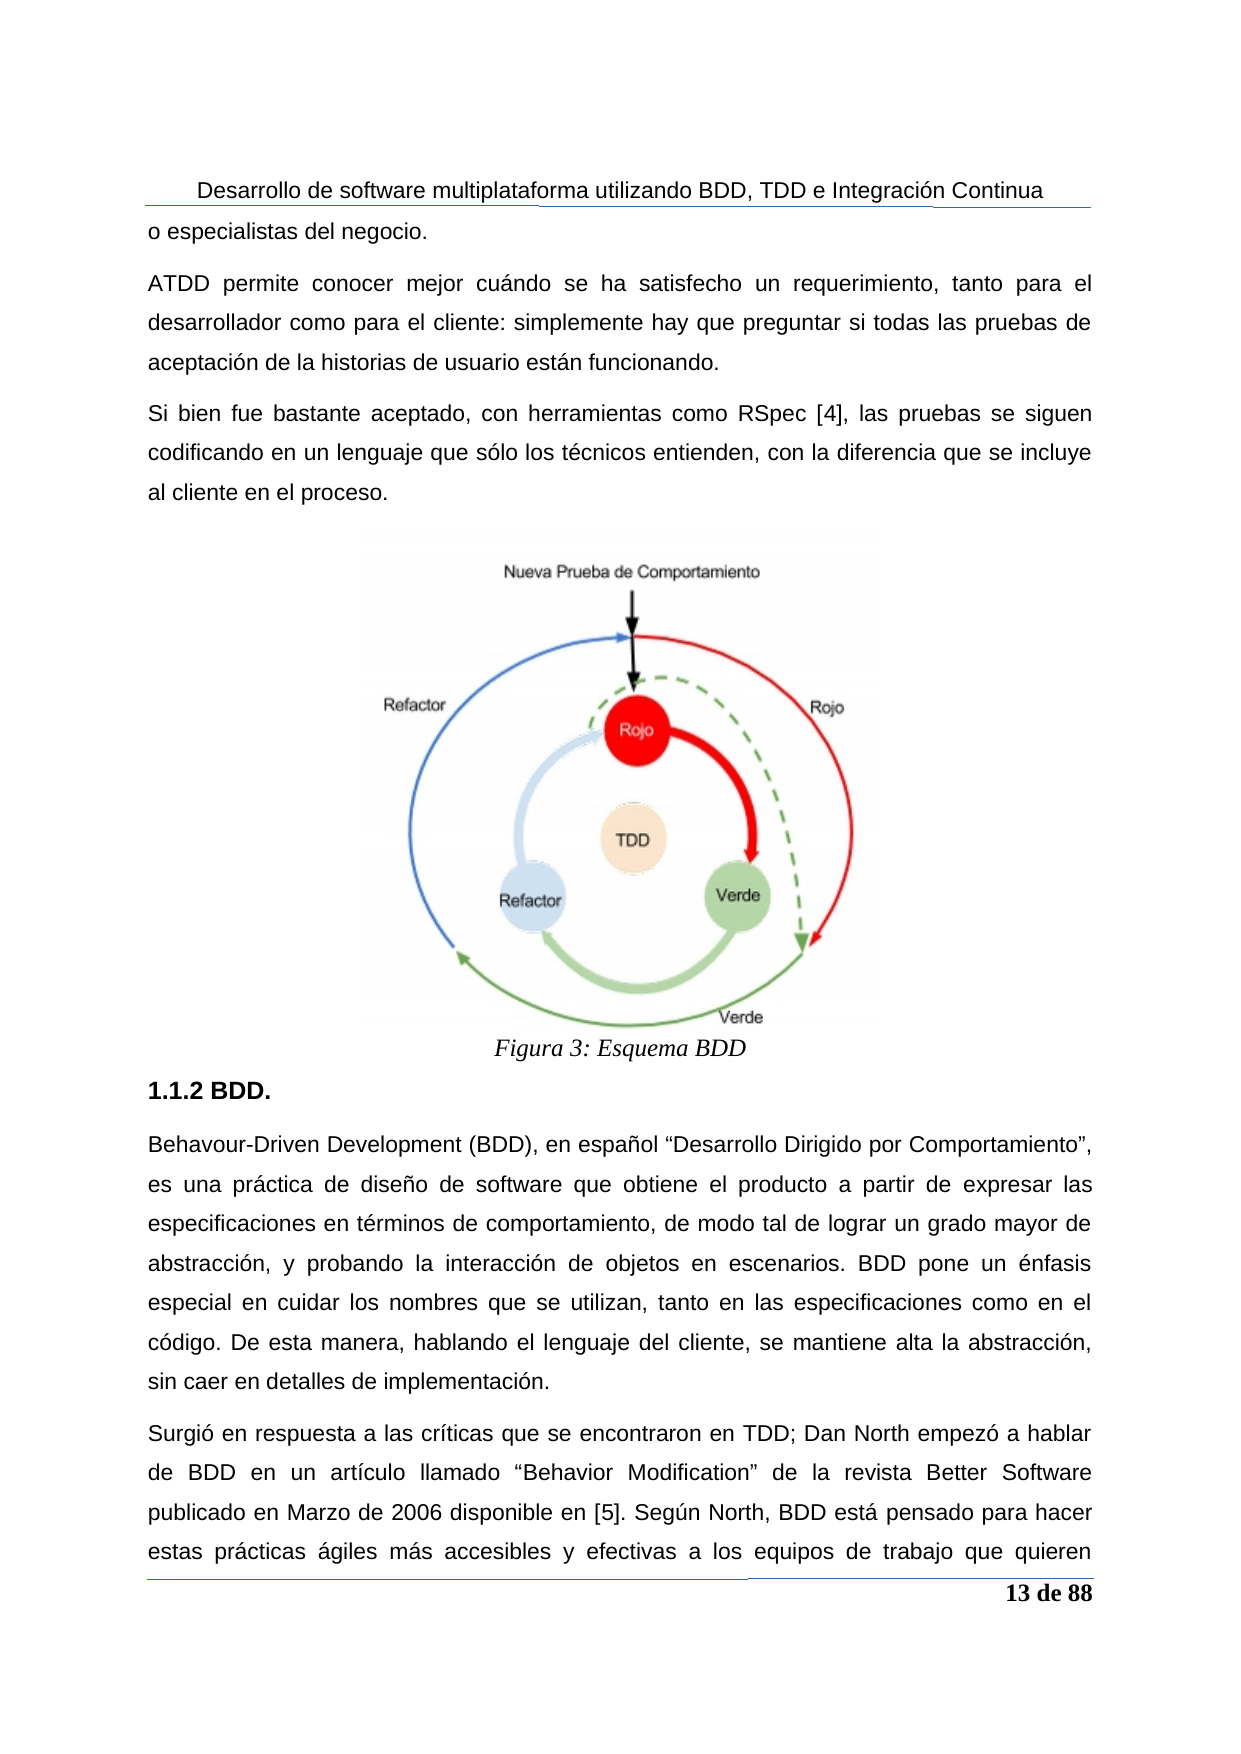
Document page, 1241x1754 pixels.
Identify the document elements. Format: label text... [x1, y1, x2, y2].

text Behavour-Driven Development (BDD), en español “Desarrollo Dirigido por Comportamiento”, es una práctica de diseño de software que obtiene el producto a partir de expresar las especificaciones en términos de comportamiento, de modo tal de lograr un grado mayor de abstracción, y probando la interacción de objetos en escenarios. BDD pone un énfasis especial en cuidar los nombres que se utilizan, tanto en las especificaciones como en el código. De esta manera, hablando el lenguaje del cliente, se mantiene alta la abstracción, sin caer en detalles de implementación. [148, 1131, 1093, 1394]
picture [363, 529, 877, 1033]
text Surgió en respuesta a las críticas que se encontraron en TDD; Dan North empezó a hablar de BDD en un artículo llamado “Behavior Modification” de la revista Better Software publicado en Marzo de 2006 disponible en [5]. Según North, BDD está pensado para hacer estas prácticas ágiles más accesibles y efectivas a los equipos de trabajo que quieren [148, 1419, 1093, 1564]
list Figura 3: Esquema BDD [358, 1033, 882, 1061]
subtitle 1.1.2 BDD. [148, 1033, 1093, 1104]
text o especialistas del negocio. [148, 218, 1093, 245]
text Si bien fue bastante aceptado, con herramientas como RSpec [4], las pruebas se siguen codificando en un lenguaje que sólo los técnicos entienden, con la diferencia que se incluye al cliente en el proceso. [148, 400, 1093, 505]
text ATDD permite conocer mejor cuándo se ha satisfecho un requerimiento, tanto para el desarrollador como para el cliente: simplemente hay que preguntar si todas las pruebas de aceptación de la historias de usuario están funcionando. [148, 269, 1093, 375]
subtitle [358, 517, 882, 529]
